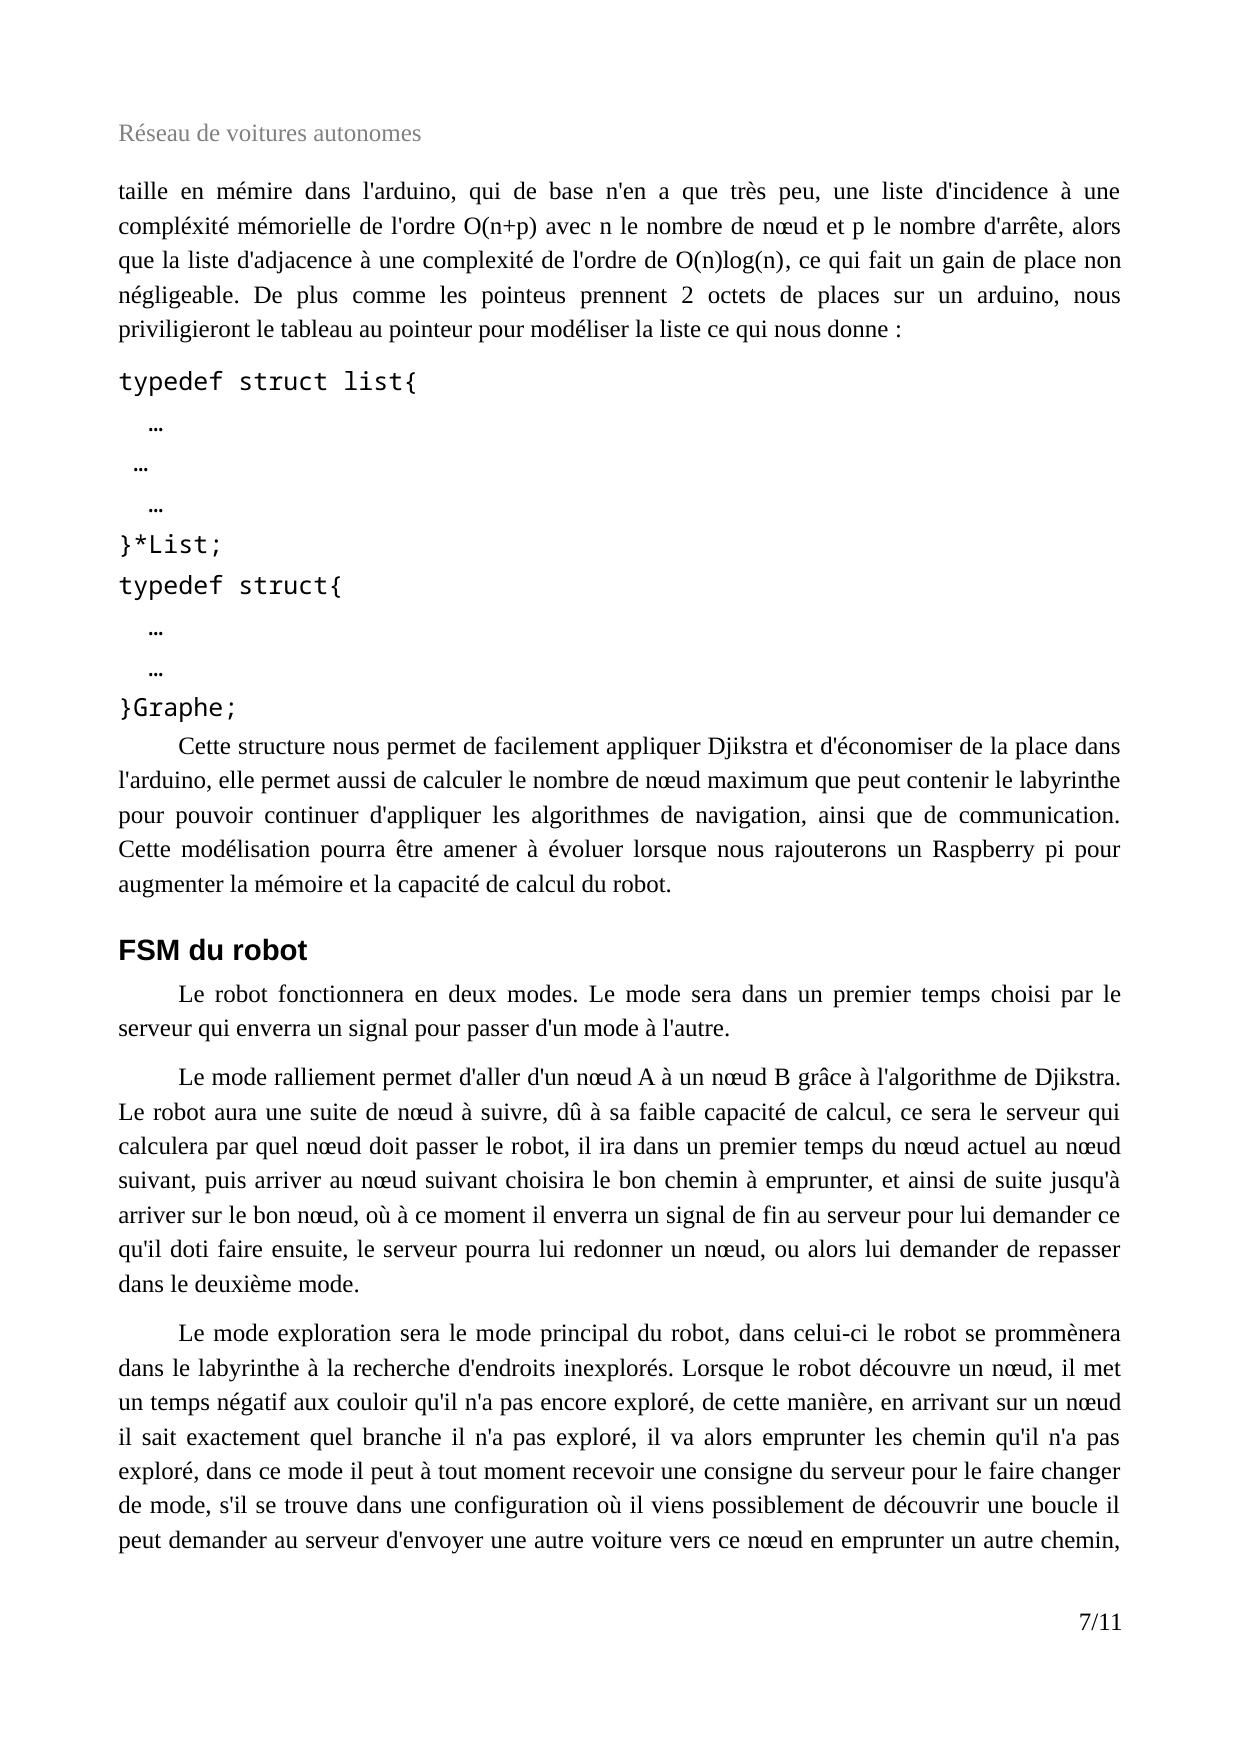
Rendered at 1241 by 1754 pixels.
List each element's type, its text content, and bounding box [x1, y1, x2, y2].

text … [118, 486, 1122, 520]
text typedef struct list{ [118, 363, 1122, 397]
text … [118, 404, 1122, 438]
text Le robot fonctionnera en deux modes. Le mode sera dans un premier temps choisi par le serveur qui enverra un signal pour passer d'un mode à l'autre. [118, 979, 1122, 1042]
text Cette structure nous permet de facilement appliquer Djikstra et d'économiser de la place dans l'arduino, elle permet aussi de calculer le nombre de nœud maximum que peut contenir le labyrinthe pour pouvoir continuer d'appliquer les algorithmes de navigation, ainsi que de communication. Cette modélisation pourra être amener à évoluer lorsque nous rajouterons un Raspberry pi pour augmenter la mémoire et la capacité de calcul du robot. [118, 731, 1122, 897]
text Le mode exploration sera le mode principal du robot, dans celui-ci le robot se prommènera dans le labyrinthe à la recherche d'endroits inexplorés. Lorsque le robot découvre un nœud, il met un temps négatif aux couloir qu'il n'a pas encore exploré, de cette manière, en arrivant sur un nœud il sait exactement quel branche il n'a pas exploré, il va alors emprunter les chemin qu'il n'a pas exploré, dans ce mode il peut à tout moment recevoir une consigne du serveur pour le faire changer de mode, s'il se trouve dans une configuration où il viens possiblement de découvrir une boucle il peut demander au serveur d'envoyer une autre voiture vers ce nœud en emprunter un autre chemin, [118, 1318, 1122, 1554]
text taille en mémire dans l'arduino, qui de base n'en a que très peu, une liste d'incidence à une compléxité mémorielle de l'ordre O(n+p) avec n le nombre de nœud et p le nombre d'arrête, alors que la liste d'adjacence à une complexité de l'ordre de O(n)log(n), ce qui fait un gain de place non négligeable. De plus comme les pointeus prennent 2 octets de places sur un arduino, nous priviligieront le tableau au pointeur pour modéliser la liste ce qui nous donne : [118, 176, 1122, 343]
text Le mode ralliement permet d'aller d'un nœud A à un nœud B grâce à l'algorithme de Djikstra. Le robot aura une suite de nœud à suivre, dû à sa faible capacité de calcul, ce sera le serveur qui calculera par quel nœud doit passer le robot, il ira dans un premier temps du nœud actuel au nœud suivant, puis arriver au nœud suivant choisira le bon chemin à emprunter, et ainsi de suite jusqu'à arriver sur le bon nœud, où à ce moment il enverra un signal de fin au serveur pour lui demander ce qu'il doti faire ensuite, le serveur pourra lui redonner un nœud, ou alors lui demander de repasser dans le deuxième mode. [118, 1062, 1122, 1298]
text }Graphe; [118, 690, 1122, 724]
text }*List; [118, 527, 1122, 561]
subtitle FSM du robot [118, 932, 1122, 966]
text typedef struct{ [118, 567, 1122, 602]
text … [118, 649, 1122, 683]
text … [118, 608, 1122, 642]
text … [118, 445, 1122, 479]
